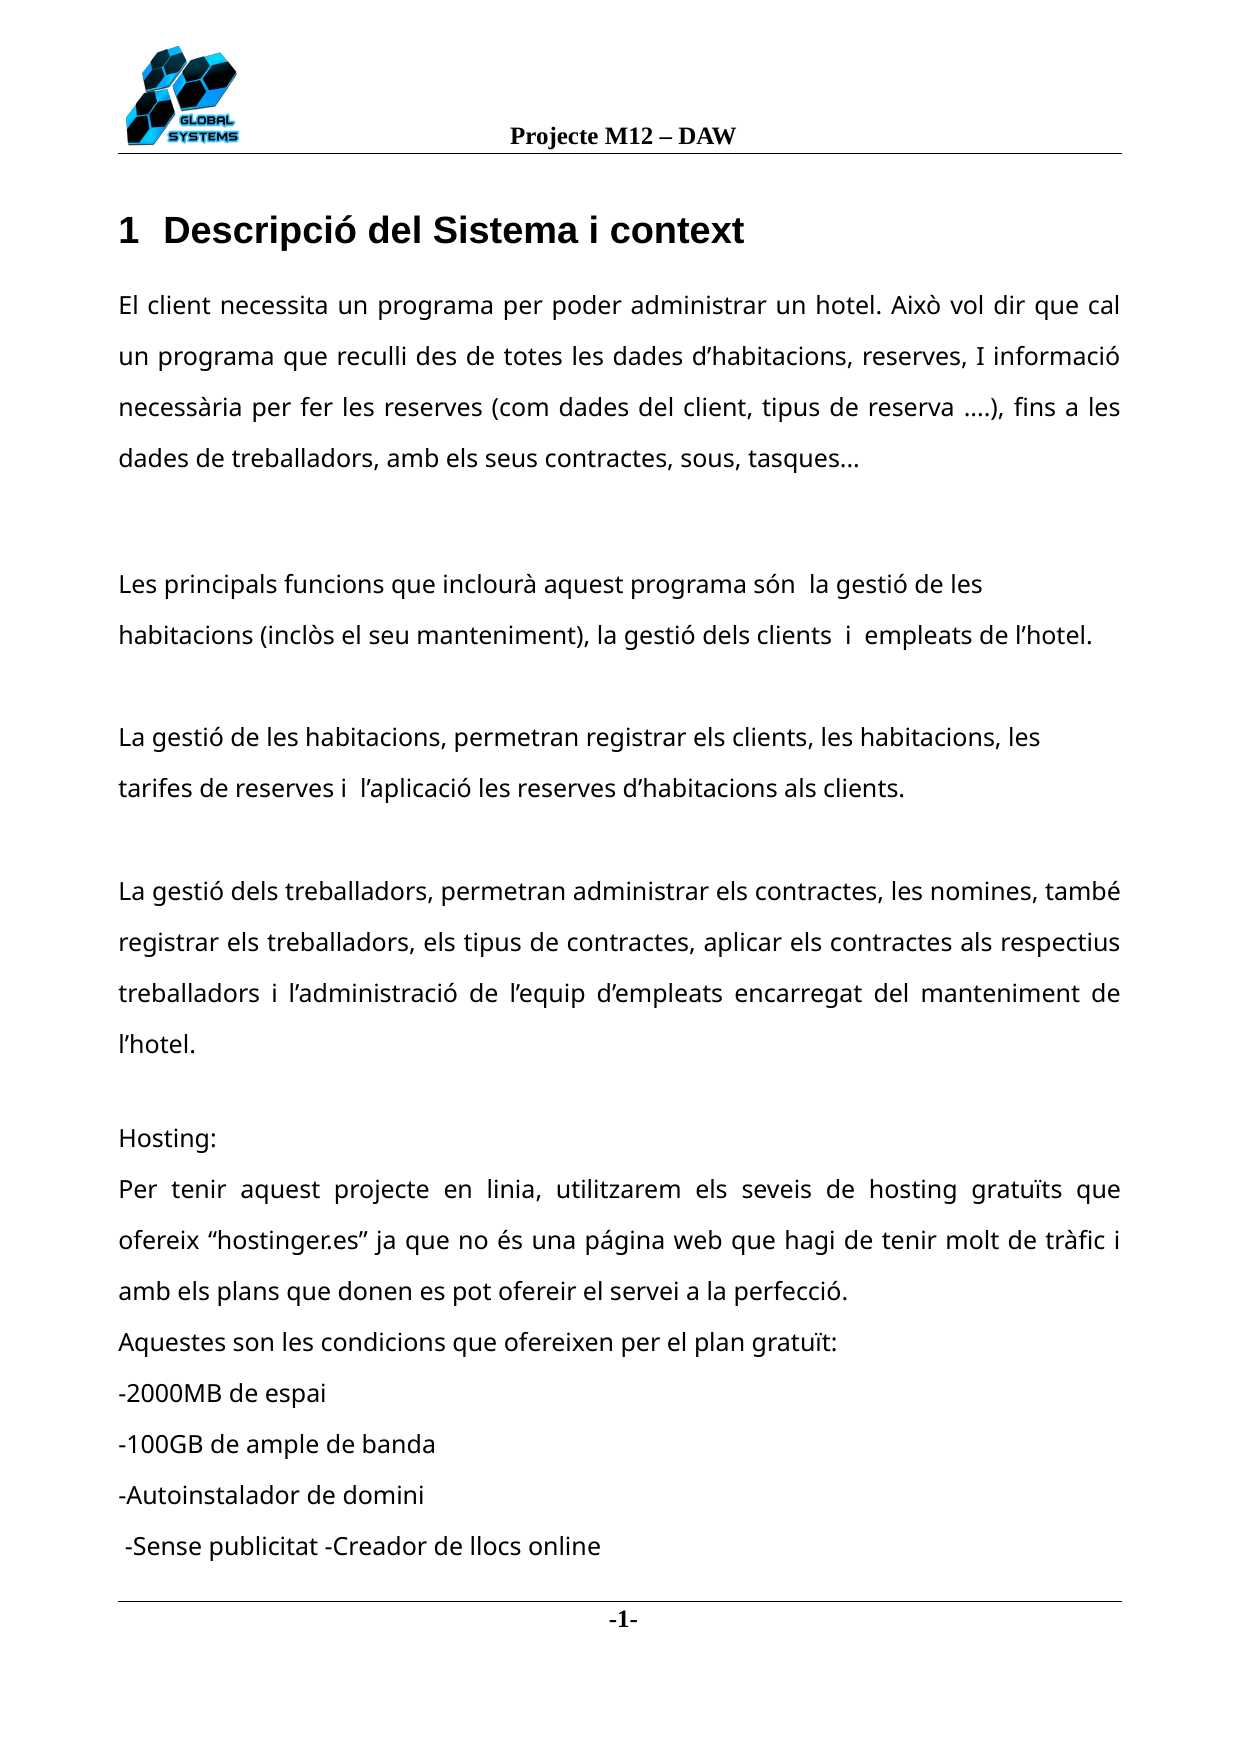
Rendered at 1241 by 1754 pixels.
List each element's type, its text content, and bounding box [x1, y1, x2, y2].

picture [121, 20, 244, 165]
text El client necessita un programa per poder administrar un hotel. Això vol dir que cal un programa que reculli des de totes les dades d’habitacions, reserves, I informació necessària per fer les reserves (com dades del client, tipus de reserva ....), fins a les dades de treballadors, amb els seus contractes, sous, tasques... [118, 288, 1122, 475]
text Per tenir aquest projecte en linia, utilitzarem els seveis de hosting gratuïts que ofereix “hostinger.es” ja que no és una página web que hagi de tenir molt de tràfic i amb els plans que donen es pot ofereir el servei a la perfecció. [118, 1171, 1122, 1308]
text La gestió dels treballadors, permetran administrar els contractes, les nomines, també registrar els treballadors, els tipus de contractes, aplicar els contractes als respectius treballadors i l’administració de l’equip d’empleats encarregat del manteniment de l’hotel. [118, 873, 1122, 1060]
text -2000MB de espai [118, 1376, 1122, 1410]
text -Autoinstalador de domini [118, 1478, 1122, 1512]
text La gestió de les habitacions, permetran registrar els clients, les habitacions, les tarifes de reserves i l’aplicació les reserves d’habitacions als clients. [118, 720, 1122, 805]
text Hosting: [118, 1120, 1122, 1154]
text -Sense publicitat -Creador de llocs online [118, 1529, 1122, 1563]
subtitle Descripció del Sistema i context [118, 208, 1122, 252]
text -100GB de ample de banda [118, 1427, 1122, 1461]
text Les principals funcions que inclourà aquest programa són la gestió de les habitacions (inclòs el seu manteniment), la gestió dels clients i empleats de l’hotel. [118, 567, 1122, 652]
text Aquestes son les condicions que ofereixen per el plan gratuït: [118, 1324, 1122, 1359]
